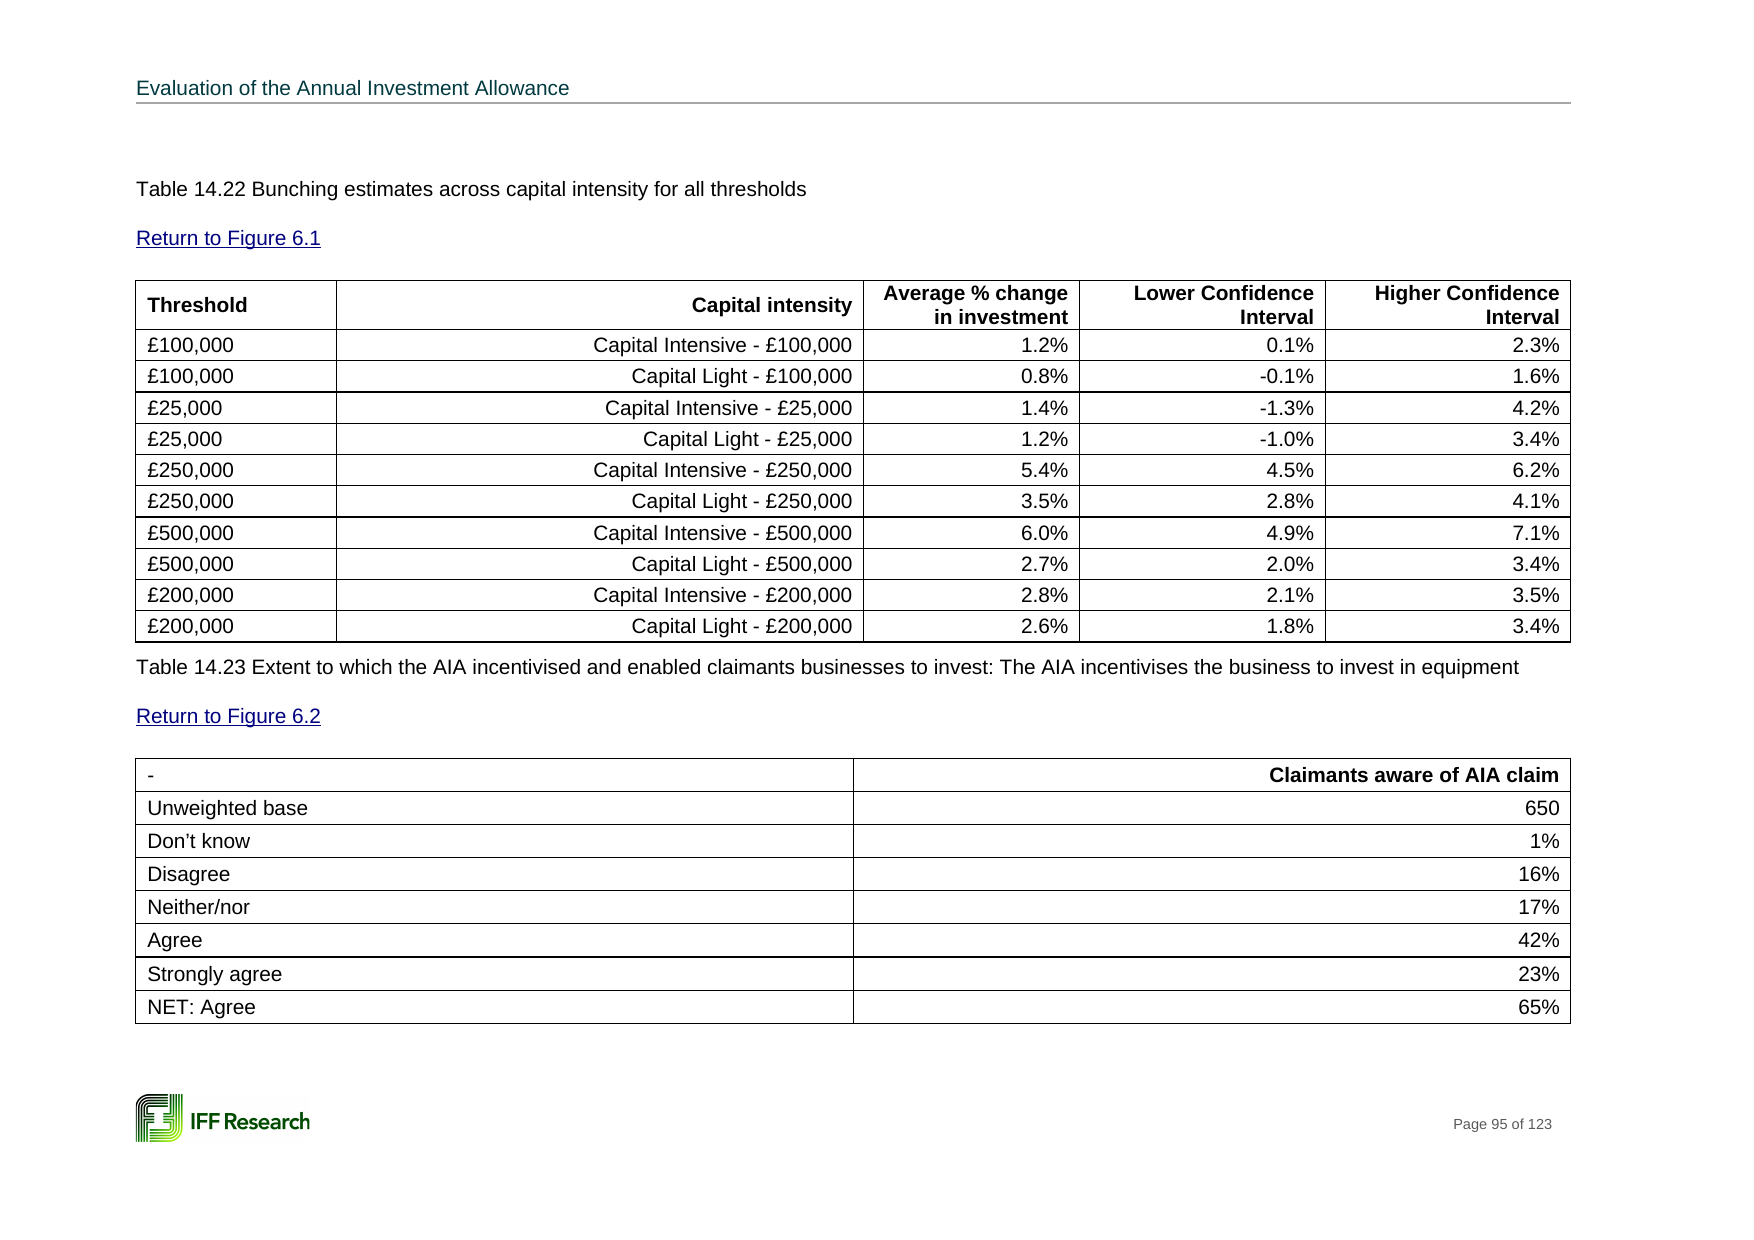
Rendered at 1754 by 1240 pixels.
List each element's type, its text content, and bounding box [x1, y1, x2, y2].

table_cell 2.8% [1080, 486, 1325, 516]
table_header Lower Confidence Interval [1080, 281, 1325, 329]
table_cell Agree [136, 924, 853, 956]
table_cell 3.5% [864, 486, 1079, 516]
table_cell £500,000 [136, 549, 336, 579]
table_header Threshold [136, 281, 336, 329]
table_cell Capital Light - £25,000 [337, 424, 863, 454]
text Return to Figure 6.2 [136, 704, 1571, 728]
table_cell 17% [854, 891, 1570, 923]
table_header Capital intensity [337, 281, 863, 329]
table_cell £250,000 [136, 486, 336, 516]
table_cell 1.2% [864, 330, 1079, 360]
table_cell Capital Intensive - £250,000 [337, 455, 863, 485]
table_header - [136, 759, 853, 791]
table_header Higher Confidence Interval [1326, 281, 1570, 329]
table_cell 23% [854, 958, 1570, 989]
table_cell 2.3% [1326, 330, 1570, 360]
table_cell 5.4% [864, 455, 1079, 485]
table_cell 4.2% [1326, 393, 1570, 423]
table_cell Neither/nor [136, 891, 853, 923]
table_cell Disagree [136, 858, 853, 890]
table_cell 3.4% [1326, 424, 1570, 454]
subtitle Table 14.23 Extent to which the AIA incentivised and enabled claimants businesses to invest: The AIA incentivises the business to invest in equipment [136, 655, 1571, 679]
table_cell 42% [854, 924, 1570, 956]
table_cell 0.8% [864, 361, 1079, 391]
table_cell Capital Light - £250,000 [337, 486, 863, 516]
table_cell Don’t know [136, 825, 853, 857]
table_cell 1.8% [1080, 611, 1325, 641]
table_cell 3.4% [1326, 549, 1570, 579]
table_header Average % change in investment [864, 281, 1079, 329]
table_cell 1.4% [864, 393, 1079, 423]
table_cell £25,000 [136, 393, 336, 423]
table_cell £200,000 [136, 611, 336, 641]
table_cell 6.0% [864, 518, 1079, 548]
table_cell £250,000 [136, 455, 336, 485]
table_cell £25,000 [136, 424, 336, 454]
table_cell Capital Intensive - £200,000 [337, 580, 863, 610]
table_cell -1.3% [1080, 393, 1325, 423]
table_cell Capital Light - £100,000 [337, 361, 863, 391]
text Return to Figure 6.1 [136, 226, 1571, 250]
table_cell 1.6% [1326, 361, 1570, 391]
table_cell 1.2% [864, 424, 1079, 454]
table_cell 2.7% [864, 549, 1079, 579]
table_cell 2.1% [1080, 580, 1325, 610]
table_cell 3.4% [1326, 611, 1570, 641]
subtitle Table 14.22 Bunching estimates across capital intensity for all thresholds [136, 177, 1571, 201]
table_cell Capital Light - £500,000 [337, 549, 863, 579]
table_cell 4.1% [1326, 486, 1570, 516]
table_cell -0.1% [1080, 361, 1325, 391]
table_cell 0.1% [1080, 330, 1325, 360]
table_cell Capital Intensive - £500,000 [337, 518, 863, 548]
table_cell £100,000 [136, 330, 336, 360]
table_cell £100,000 [136, 361, 336, 391]
table_cell 4.5% [1080, 455, 1325, 485]
table_cell 2.6% [864, 611, 1079, 641]
table_cell 65% [854, 991, 1570, 1023]
table_header Claimants aware of AIA claim [854, 759, 1570, 791]
table_cell -1.0% [1080, 424, 1325, 454]
table_cell 7.1% [1326, 518, 1570, 548]
table_cell £200,000 [136, 580, 336, 610]
table_cell 3.5% [1326, 580, 1570, 610]
table_cell 650 [854, 792, 1570, 824]
table_cell 6.2% [1326, 455, 1570, 485]
table_cell 4.9% [1080, 518, 1325, 548]
table_cell 2.0% [1080, 549, 1325, 579]
table_cell Capital Light - £200,000 [337, 611, 863, 641]
table_cell Strongly agree [136, 958, 853, 989]
table_cell Capital Intensive - £25,000 [337, 393, 863, 423]
table_cell 16% [854, 858, 1570, 890]
table_cell Capital Intensive - £100,000 [337, 330, 863, 360]
table_cell NET: Agree [136, 991, 853, 1023]
table_cell 1% [854, 825, 1570, 857]
table_cell Unweighted base [136, 792, 853, 824]
table_cell £500,000 [136, 518, 336, 548]
table_cell 2.8% [864, 580, 1079, 610]
